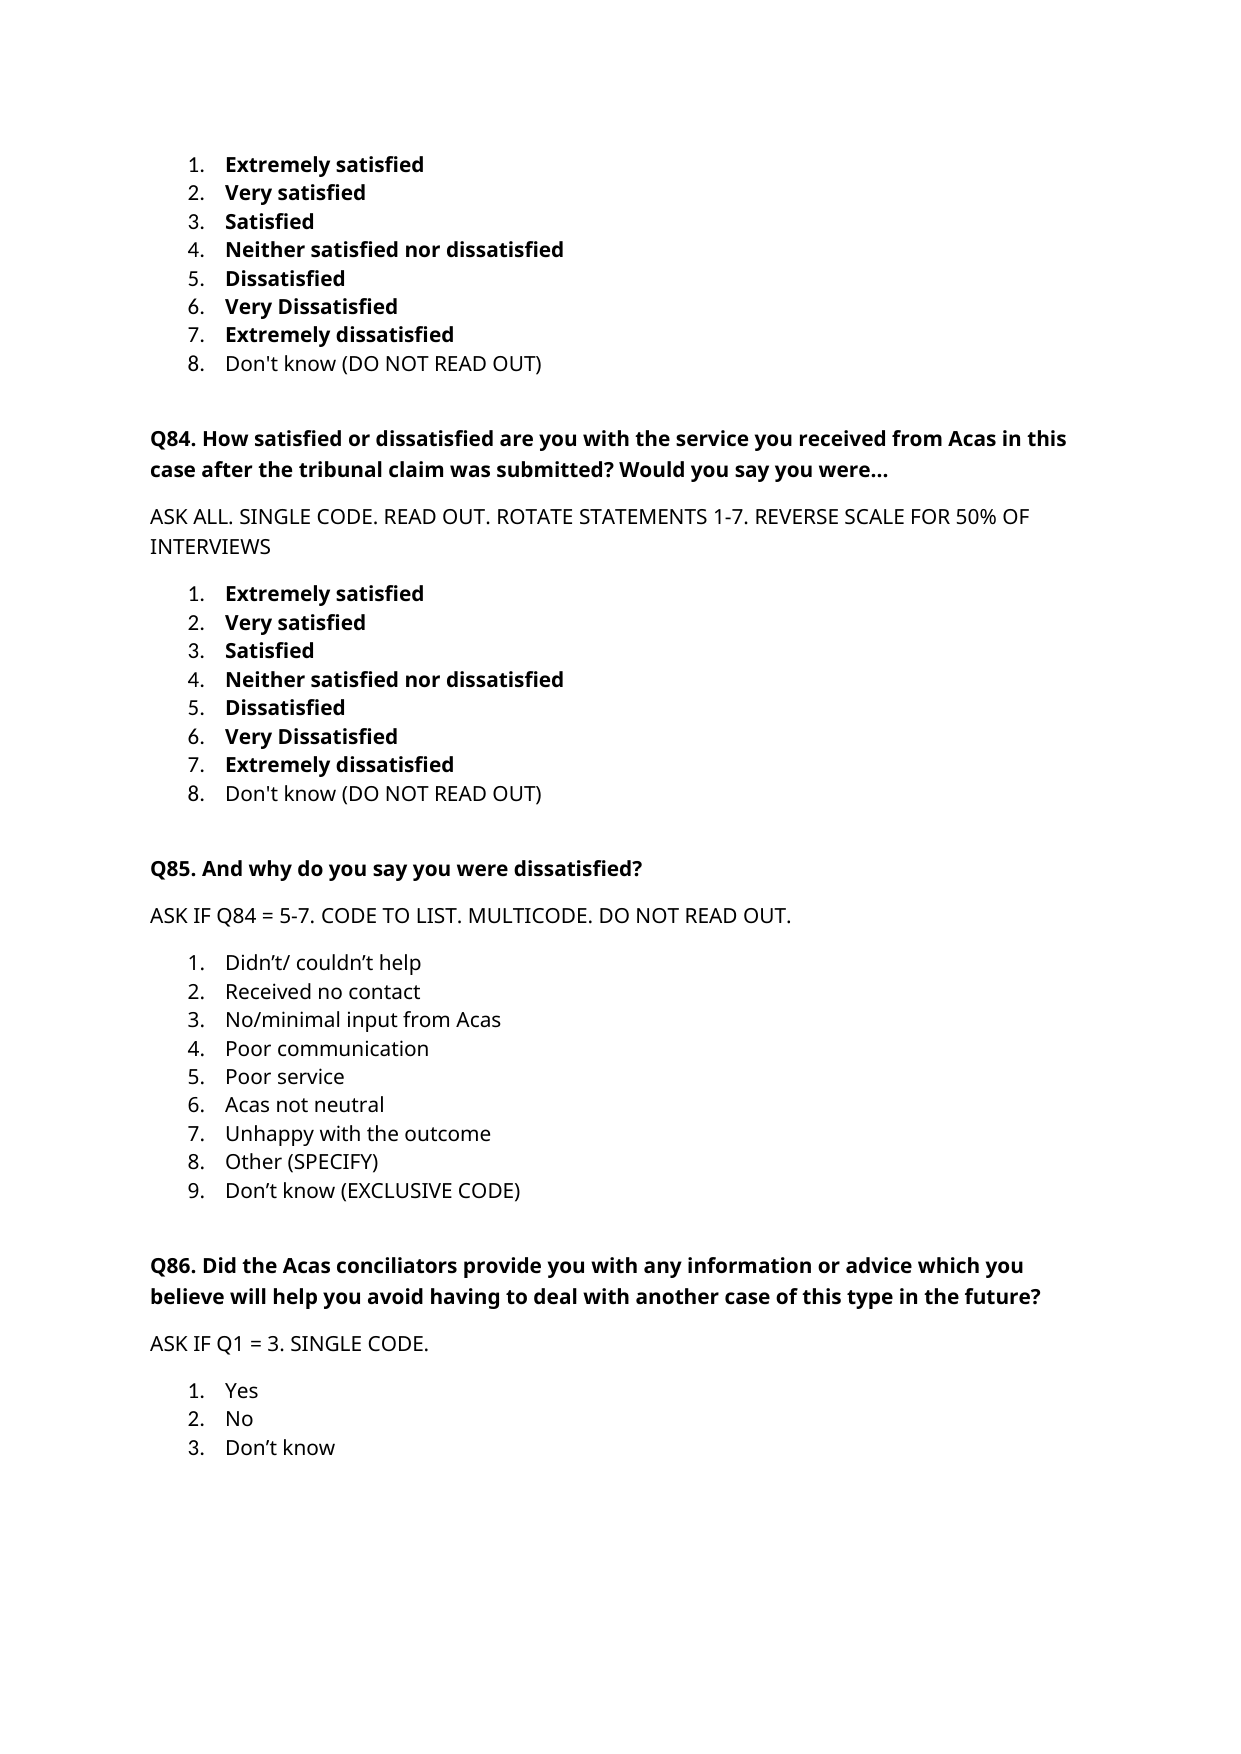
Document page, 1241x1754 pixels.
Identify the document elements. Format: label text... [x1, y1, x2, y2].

list Other (SPECIFY) [187, 1147, 1090, 1176]
list No [187, 1404, 1090, 1433]
text ASK IF Q1 = 3. SINGLE CODE. [150, 1329, 1090, 1357]
list Very satisfied [187, 178, 1090, 207]
list Dissatisfied [187, 264, 1090, 292]
list Unhappy with the outcome [187, 1119, 1090, 1147]
text Q84. How satisfied or dissatisfied are you with the service you received from Acas in this case after the tribunal claim was submitted? Would you say you were... [150, 424, 1090, 483]
list Extremely satisfied [187, 150, 1090, 178]
list Don't know (DO NOT READ OUT) [187, 349, 1090, 377]
list Don't know (DO NOT READ OUT) [187, 779, 1090, 807]
list Neither satisfied nor dissatisfied [187, 665, 1090, 693]
list Extremely dissatisfied [187, 321, 1090, 349]
list Yes [187, 1376, 1090, 1404]
list Satisfied [187, 636, 1090, 665]
list Very Dissatisfied [187, 722, 1090, 750]
list Poor service [187, 1062, 1090, 1091]
text Q86. Did the Acas conciliators provide you with any information or advice which you believe will help you avoid having to deal with another case of this type in the future? [150, 1251, 1090, 1310]
list Don’t know (EXCLUSIVE CODE) [187, 1176, 1090, 1204]
list Didn’t/ couldn’t help [187, 948, 1090, 977]
list Don’t know [187, 1433, 1090, 1461]
list Extremely satisfied [187, 579, 1090, 608]
list Very satisfied [187, 608, 1090, 636]
list Received no contact [187, 977, 1090, 1005]
text Q85. And why do you say you were dissatisfied? [150, 854, 1090, 883]
list Poor communication [187, 1034, 1090, 1062]
list Neither satisfied nor dissatisfied [187, 235, 1090, 264]
text ASK ALL. SINGLE CODE. READ OUT. ROTATE STATEMENTS 1-7. REVERSE SCALE FOR 50% OF INTERVIEWS [150, 502, 1090, 561]
list Extremely dissatisfied [187, 750, 1090, 779]
list No/minimal input from Acas [187, 1005, 1090, 1034]
list Dissatisfied [187, 693, 1090, 722]
list Satisfied [187, 207, 1090, 235]
list Acas not neutral [187, 1091, 1090, 1119]
list Very Dissatisfied [187, 292, 1090, 321]
text ASK IF Q84 = 5-7. CODE TO LIST. MULTICODE. DO NOT READ OUT. [150, 901, 1090, 930]
